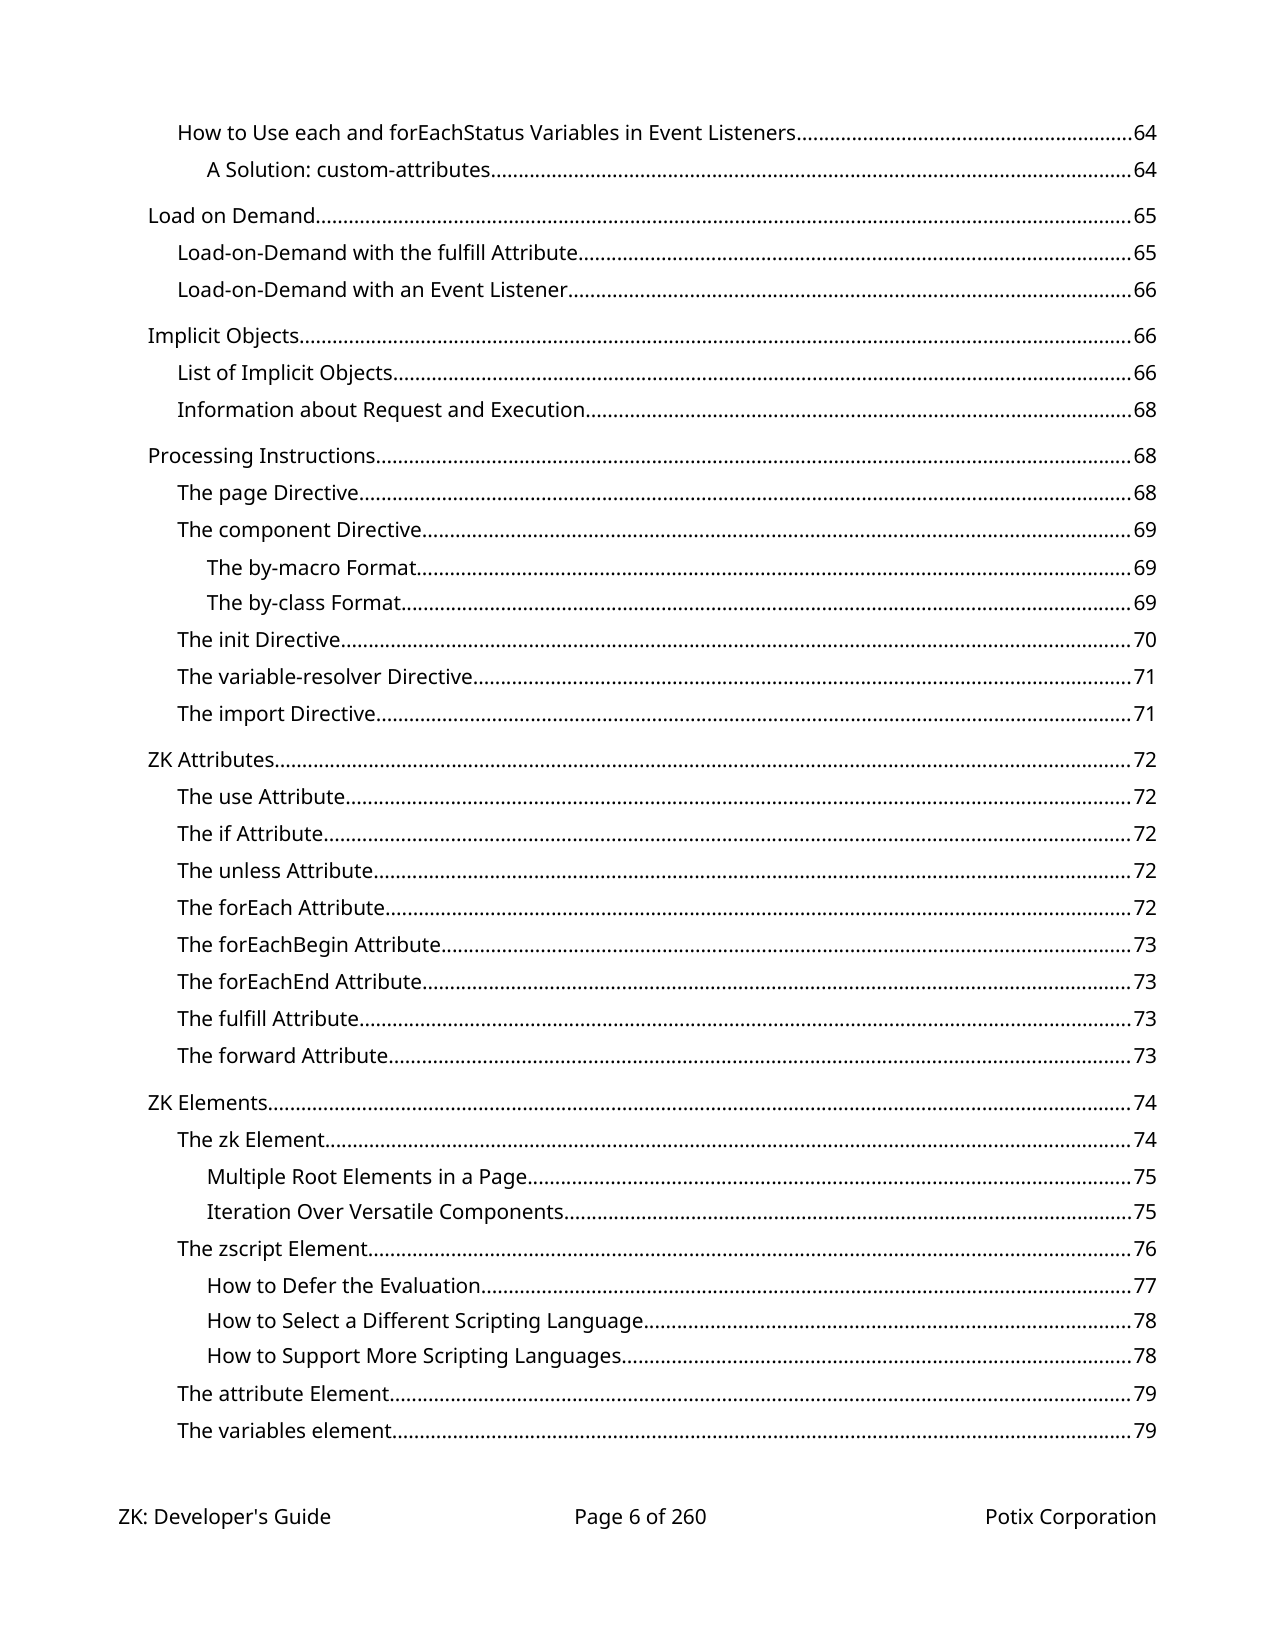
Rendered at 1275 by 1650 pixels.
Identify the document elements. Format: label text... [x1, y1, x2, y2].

text The fulfill Attribute 73 [177, 1004, 1157, 1033]
text The forEachBegin Attribute 73 [177, 930, 1157, 959]
text Load-on-Demand with the fulfill Attribute 65 [177, 238, 1157, 266]
text Multiple Root Elements in a Page 75 [207, 1162, 1157, 1190]
text How to Defer the Evaluation 77 [207, 1271, 1157, 1299]
text Implicit Objects 66 [148, 321, 1157, 349]
text The zk Element 74 [177, 1125, 1157, 1153]
text Information about Request and Execution 68 [177, 395, 1157, 424]
text The if Attribute 72 [177, 819, 1157, 847]
text The import Directive 71 [177, 699, 1157, 727]
text The variables element 79 [177, 1416, 1157, 1444]
text The init Directive 70 [177, 625, 1157, 653]
text List of Implicit Objects 66 [177, 358, 1157, 387]
text The by-macro Format 69 [207, 553, 1157, 581]
text The by-class Format 69 [207, 588, 1157, 616]
text The use Attribute 72 [177, 782, 1157, 810]
text The unless Attribute 72 [177, 856, 1157, 884]
text The page Directive 68 [177, 478, 1157, 507]
text Processing Instructions 68 [148, 441, 1157, 469]
text ZK Elements 74 [148, 1088, 1157, 1116]
text The forward Attribute 73 [177, 1042, 1157, 1070]
text Load on Demand 65 [148, 201, 1157, 229]
text A Solution: custom-attributes 64 [207, 155, 1157, 183]
text The forEachEnd Attribute 73 [177, 967, 1157, 996]
text Iteration Over Versatile Components 75 [207, 1197, 1157, 1225]
text How to Use each and forEachStatus Variables in Event Listeners 64 [177, 118, 1157, 146]
text How to Select a Different Scripting Language 78 [207, 1306, 1157, 1334]
text ZK Attributes 72 [148, 745, 1157, 773]
text The attribute Element 79 [177, 1379, 1157, 1407]
text Load-on-Demand with an Event Listener 66 [177, 275, 1157, 303]
text How to Support More Scripting Languages 78 [207, 1342, 1157, 1370]
text The forEach Attribute 72 [177, 893, 1157, 922]
text The variable-resolver Directive 71 [177, 662, 1157, 690]
text The zscript Element 76 [177, 1234, 1157, 1262]
text The component Directive 69 [177, 516, 1157, 544]
